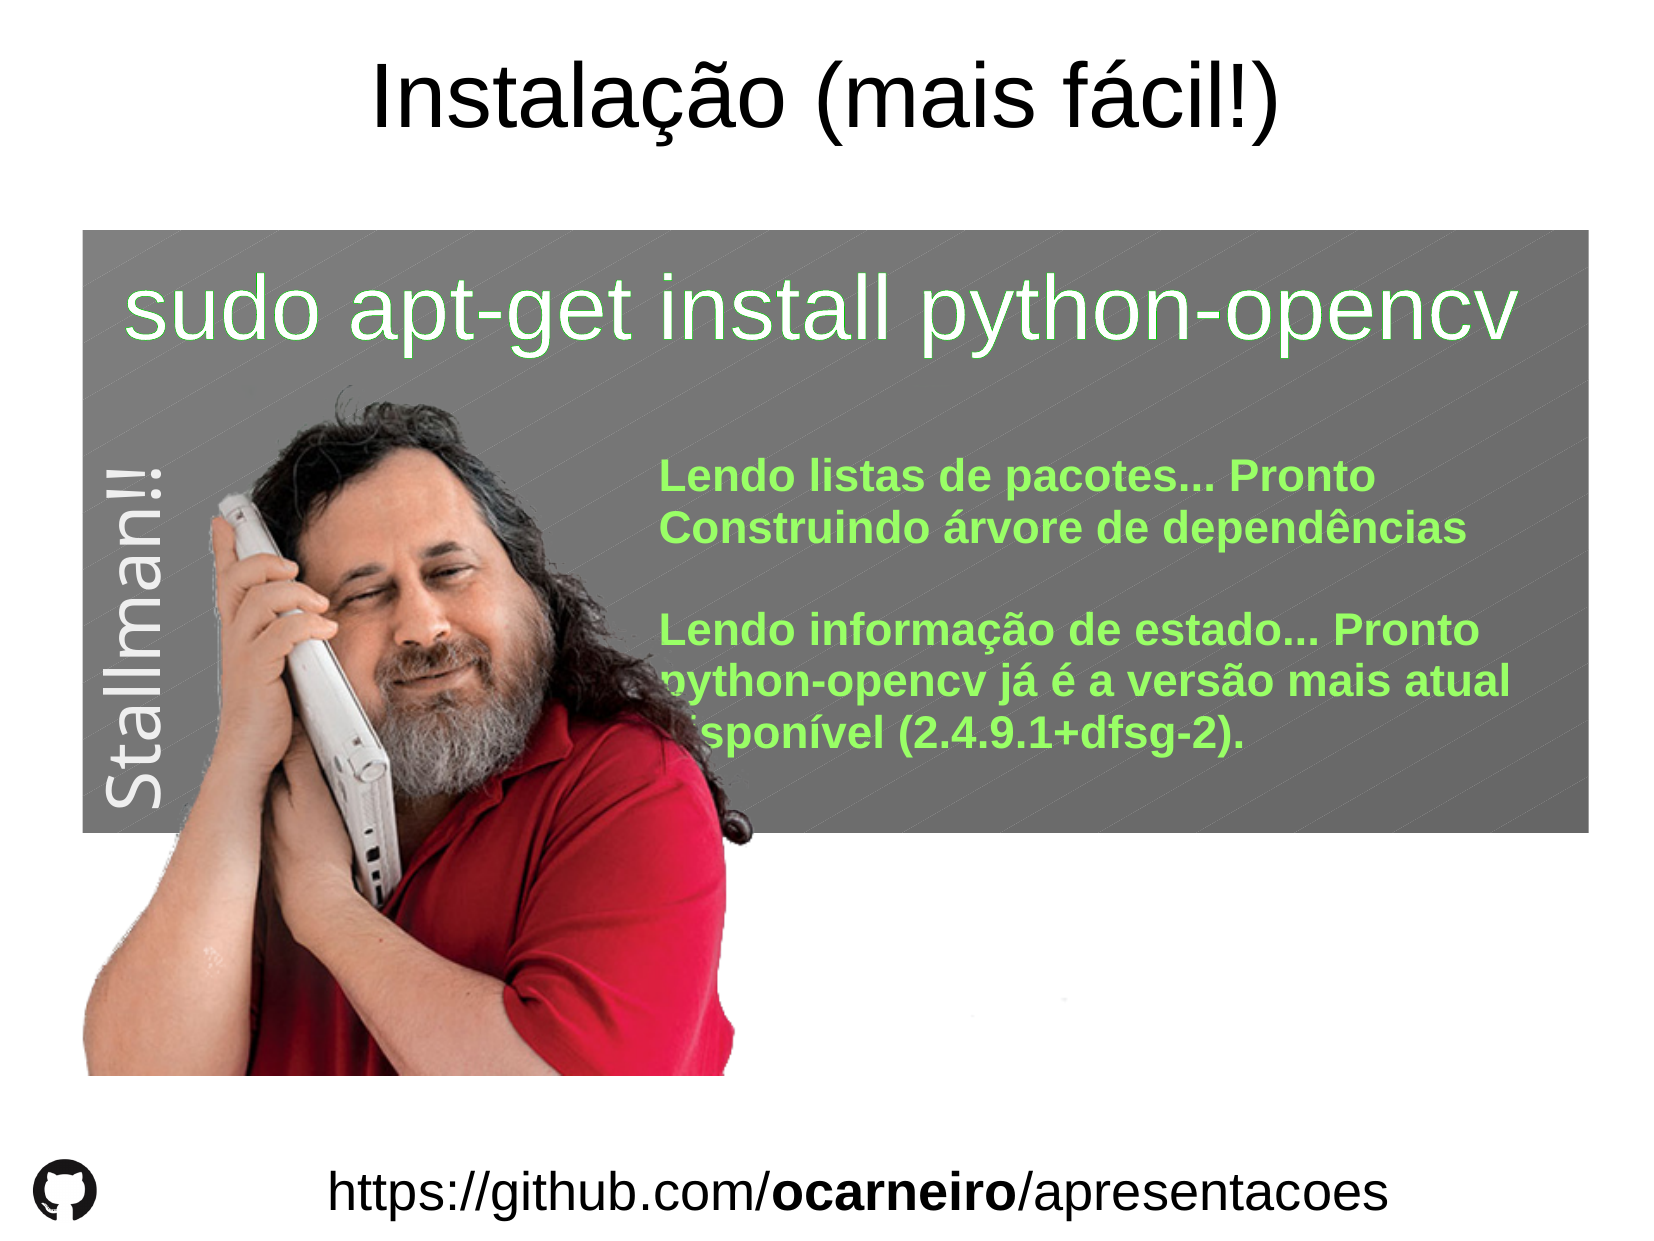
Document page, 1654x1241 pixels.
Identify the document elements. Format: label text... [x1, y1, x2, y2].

text_box https://github.com/ocarneiro/apresentacoes [106, 1153, 1612, 1241]
title Instalação (mais fácil!) [82, 44, 1571, 147]
text_box Stallman!! [72, 406, 175, 827]
text_box Lendo listas de pacotes... Pronto Construindo árvore de dependências Lendo informação de estado... Pronto python-opencv já é a versão mais atual disponível (2.4.9.1+dfsg-2). [1087, 442, 1554, 766]
text_box sudo apt-get install python-opencv [82, 230, 1589, 833]
picture [29, 1157, 99, 1223]
picture [35, 385, 1087, 1076]
